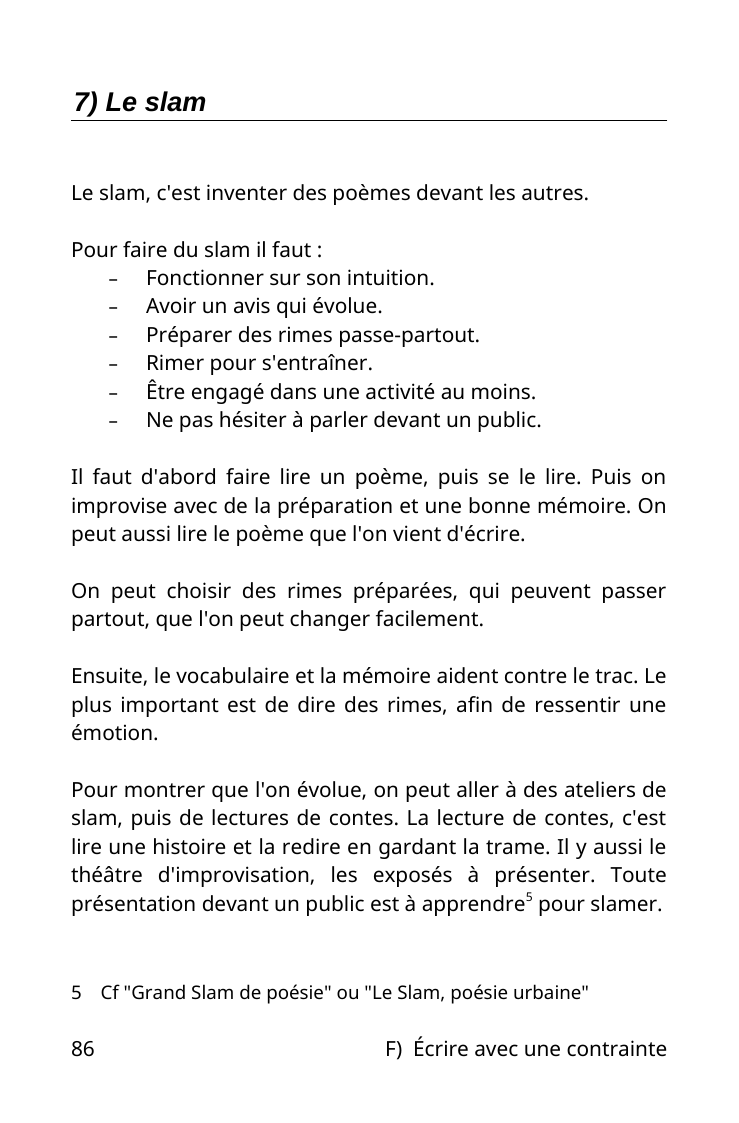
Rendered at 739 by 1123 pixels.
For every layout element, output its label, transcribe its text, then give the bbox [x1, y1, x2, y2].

text Ensuite, le vocabulaire et la mémoire aident contre le trac. Le plus important est de dire des rimes, afin de ressentir une émotion. [71, 661, 667, 747]
text Cf "Grand Slam de poésie" ou "Le Slam, poésie urbaine" [71, 979, 667, 1005]
text On peut choisir des rimes préparées, qui peuvent passer partout, que l'on peut changer facilement. [71, 576, 667, 633]
text Le slam, c'est inventer des poèmes devant les autres. [71, 178, 667, 206]
list Fonctionner sur son intuition. [108, 263, 667, 292]
subtitle Le slam [71, 84, 667, 120]
list Rimer pour s'entraîner. [108, 348, 667, 377]
list Ne pas hésiter à parler devant un public. [108, 405, 667, 434]
list Avoir un avis qui évolue. [108, 292, 667, 320]
list Être engagé dans une activité au moins. [108, 377, 667, 405]
text Pour faire du slam il faut : [71, 235, 667, 263]
list Préparer des rimes passe-partout. [108, 320, 667, 348]
text Pour montrer que l'on évolue, on peut aller à des ateliers de slam, puis de lectures de contes. La lecture de contes, c'est lire une histoire et la redire en gardant la trame. Il y aussi le théâtre d'improvisation, les exposés à présenter. Toute présentation devant un public est à apprendre pour slamer. [71, 775, 667, 917]
text Il faut d'abord faire lire un poème, puis se le lire. Puis on improvise avec de la préparation et une bonne mémoire. On peut aussi lire le poème que l'on vient d'écrire. [71, 462, 667, 548]
